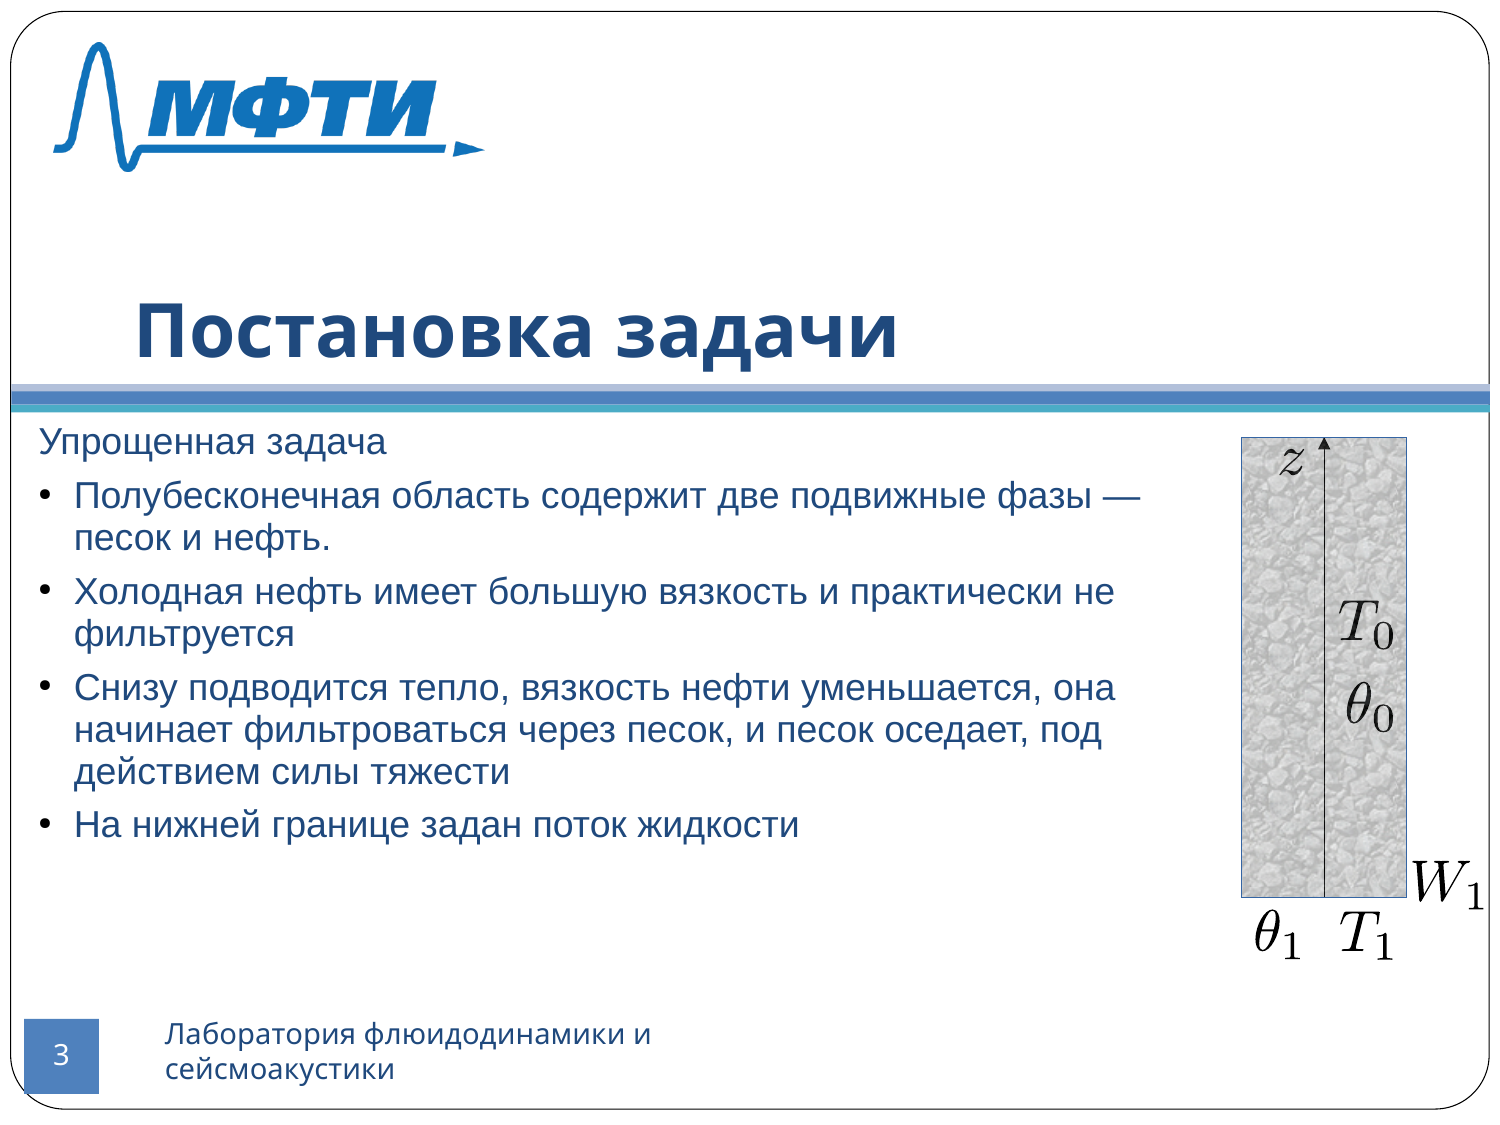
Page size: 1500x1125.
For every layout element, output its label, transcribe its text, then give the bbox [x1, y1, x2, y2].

text_box [1338, 911, 1397, 960]
text_box Лаборатория флюидодинамики и сейсмоакустики [150, 1012, 880, 1088]
text_box [24, 1018, 99, 1094]
text_box Постановка задачи [118, 219, 1394, 380]
text_box [1241, 437, 1407, 898]
text_box Упрощенная задача Полубесконечная область содержит две подвижные фазы — песок и нефть. Холодная нефть имеет большую вязкость и практически не фильтруется Снизу подводится тепло, вязкость нефти уменьшается, она начинает фильтроваться через песок, и песок оседает, под действием силы тяжести На нижней границе задан поток жидкости [23, 413, 1205, 974]
text_box [1409, 860, 1488, 910]
text_box [1252, 909, 1304, 960]
picture [53, 42, 485, 172]
